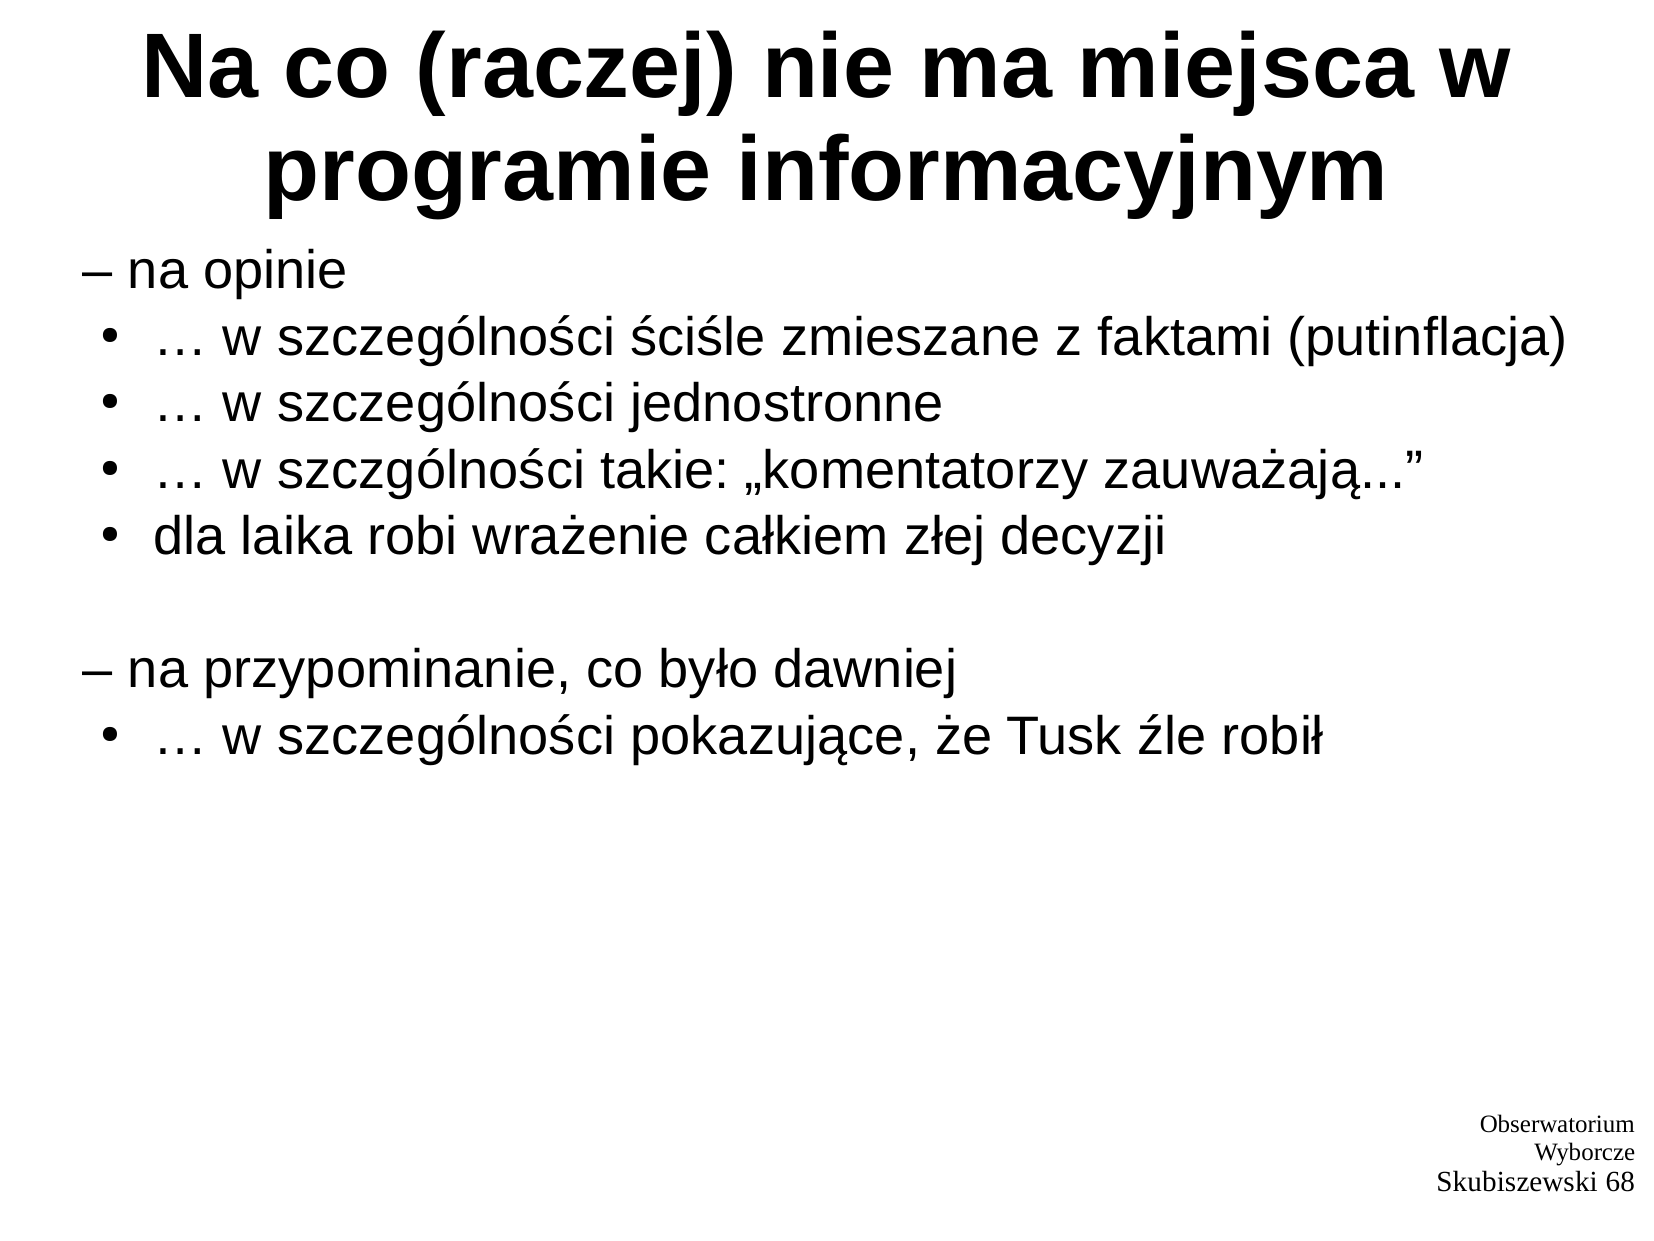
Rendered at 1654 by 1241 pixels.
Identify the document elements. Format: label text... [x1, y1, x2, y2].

list – na opinie … w szczególności ściśle zmieszane z faktami (putinflacja) … w szczególności jednostronne … w szczgólności takie: „komentatorzy zauważają...” dla laika robi wrażenie całkiem złej decyzji – na przypominanie, co było dawniej … w szczególności pokazujące, że Tusk źle robił [82, 240, 1571, 1186]
title Na co (raczej) nie ma miejsca w programie informacyjnym [82, 15, 1571, 223]
